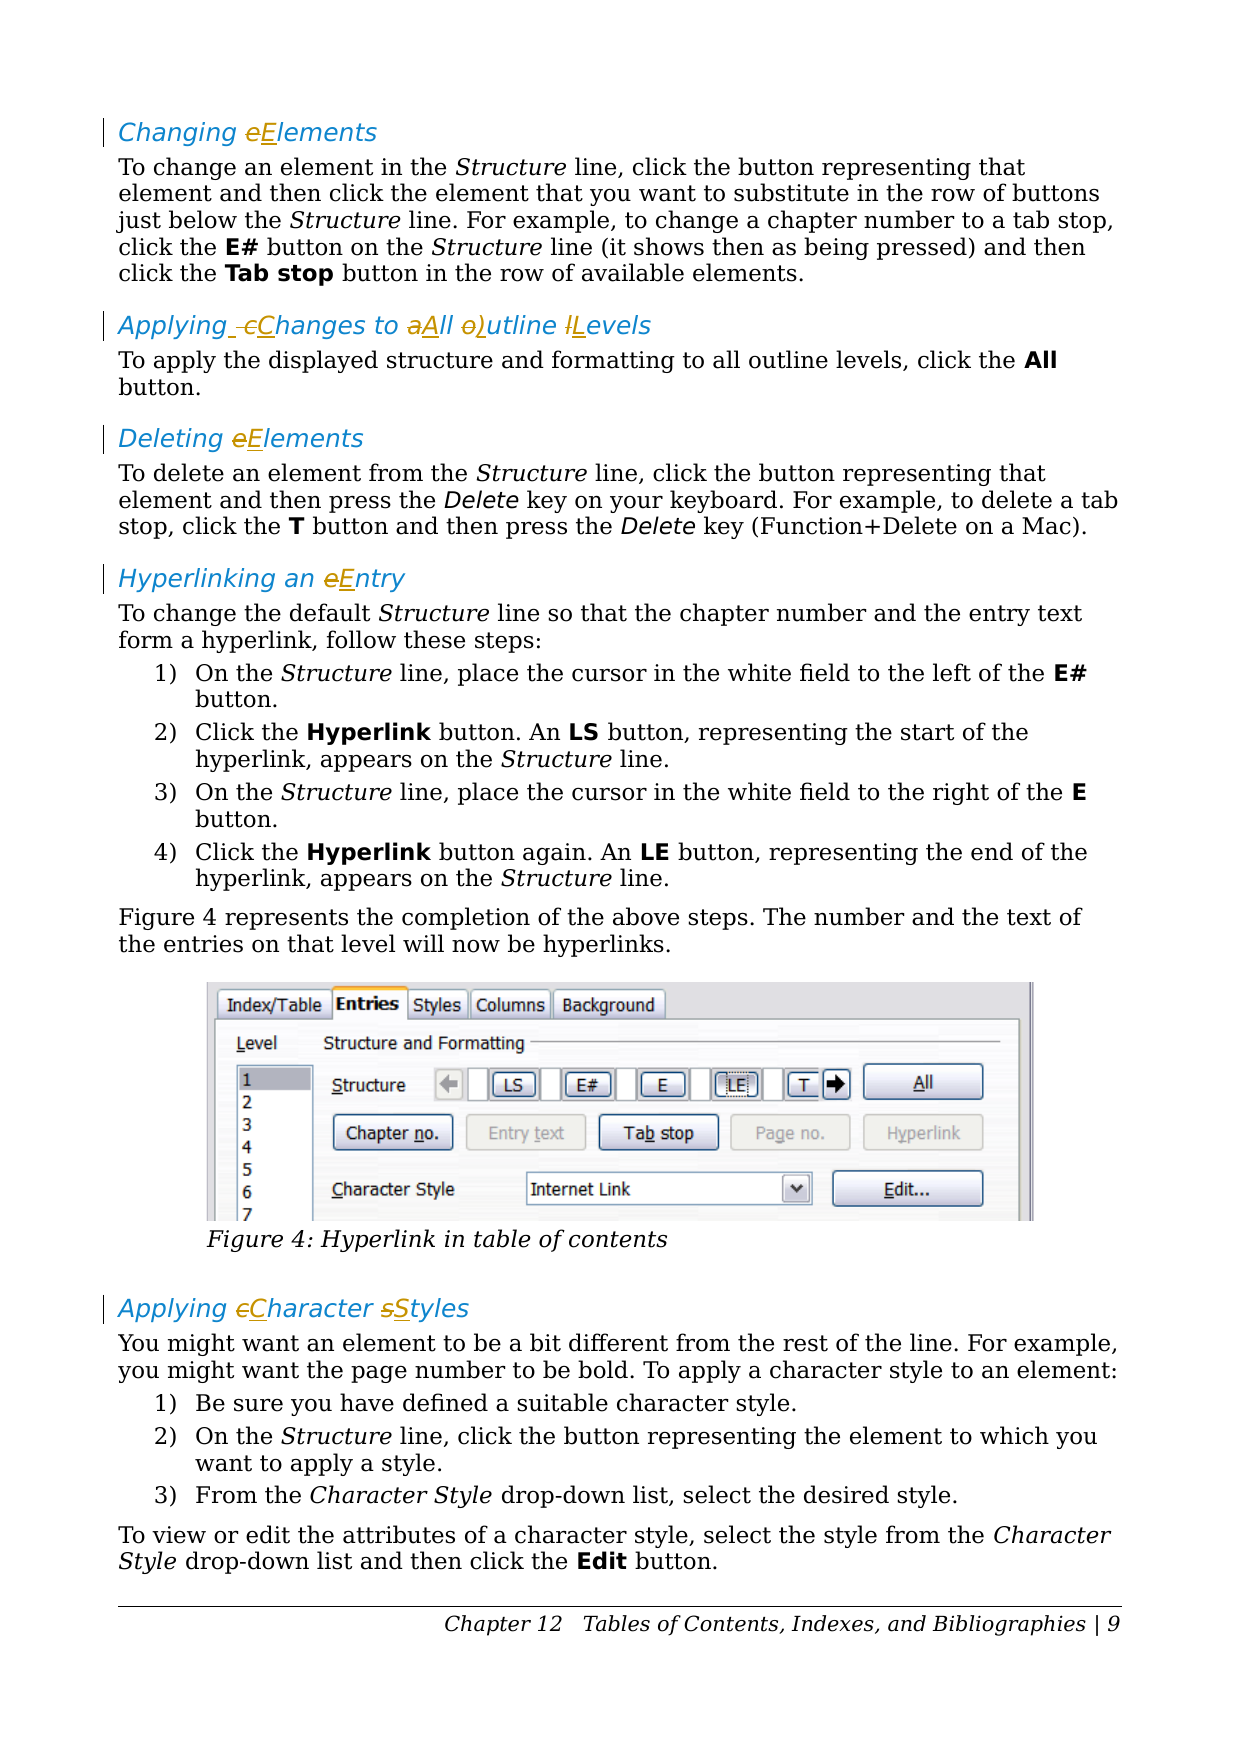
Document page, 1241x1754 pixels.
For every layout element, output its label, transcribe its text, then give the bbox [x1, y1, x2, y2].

subtitle Deleting Elements [118, 424, 1122, 454]
subtitle Hyperlinking an Entry [118, 564, 1122, 594]
subtitle Applying Changes to All )utline Levels [118, 311, 1122, 341]
subtitle Applying Character Styles [118, 1295, 1122, 1324]
list You might want an element to be a bit different from the rest of the line. For example, you might want the page number to be bold. To apply a character style to an element: [118, 1330, 1122, 1384]
list Click the Hyperlink button. An LS button, representing the start of the hyperlink, appears on the Structure line. [177, 719, 1122, 773]
list To change the default Structure line so that the chapter number and the entry text form a hyperlink, follow these steps: [118, 600, 1122, 653]
text To view or edit the attributes of a character style, select the style from the Character Style drop-down list and then click the Edit button. [118, 1522, 1122, 1575]
text To change an element in the Structure line, click the button representing that element and then click the element that you want to substitute in the row of buttons just below the Structure line. For example, to change a chapter number to a tab stop, click the E# button on the Structure line (it shows then as being pressed) and then click the Tab stop button in the row of available elements. [118, 154, 1122, 287]
text To apply the displayed structure and formatting to all outline levels, click the All button. [118, 347, 1122, 400]
list Be sure you have defined a suitable character style. [177, 1390, 1122, 1417]
list On the Structure line, place the cursor in the white field to the right of the E button. [177, 779, 1122, 832]
text To delete an element from the Structure line, click the button representing that element and then press the Delete key on your keyboard. For example, to delete a tab stop, click the T button and then press the Delete key (Function+Delete on a Mac). [118, 460, 1122, 540]
text Figure 4 represents the completion of the above steps. The number and the text of the entries on that level will now be hyperlinks. [118, 904, 1122, 958]
list Click the Hyperlink button again. An LE button, representing the end of the hyperlink, appears on the Structure line. [177, 839, 1122, 892]
list On the Structure line, click the button representing the element to which you want to apply a style. [177, 1423, 1122, 1476]
list From the Character Style drop-down list, select the desired style. [177, 1483, 1122, 1509]
text Figure 4: Hyperlink in table of contents [207, 1227, 1033, 1253]
picture [206, 982, 1034, 1221]
subtitle Changing Elements [118, 118, 1122, 147]
list On the Structure line, place the cursor in the white field to the left of the E# button. [177, 660, 1122, 713]
